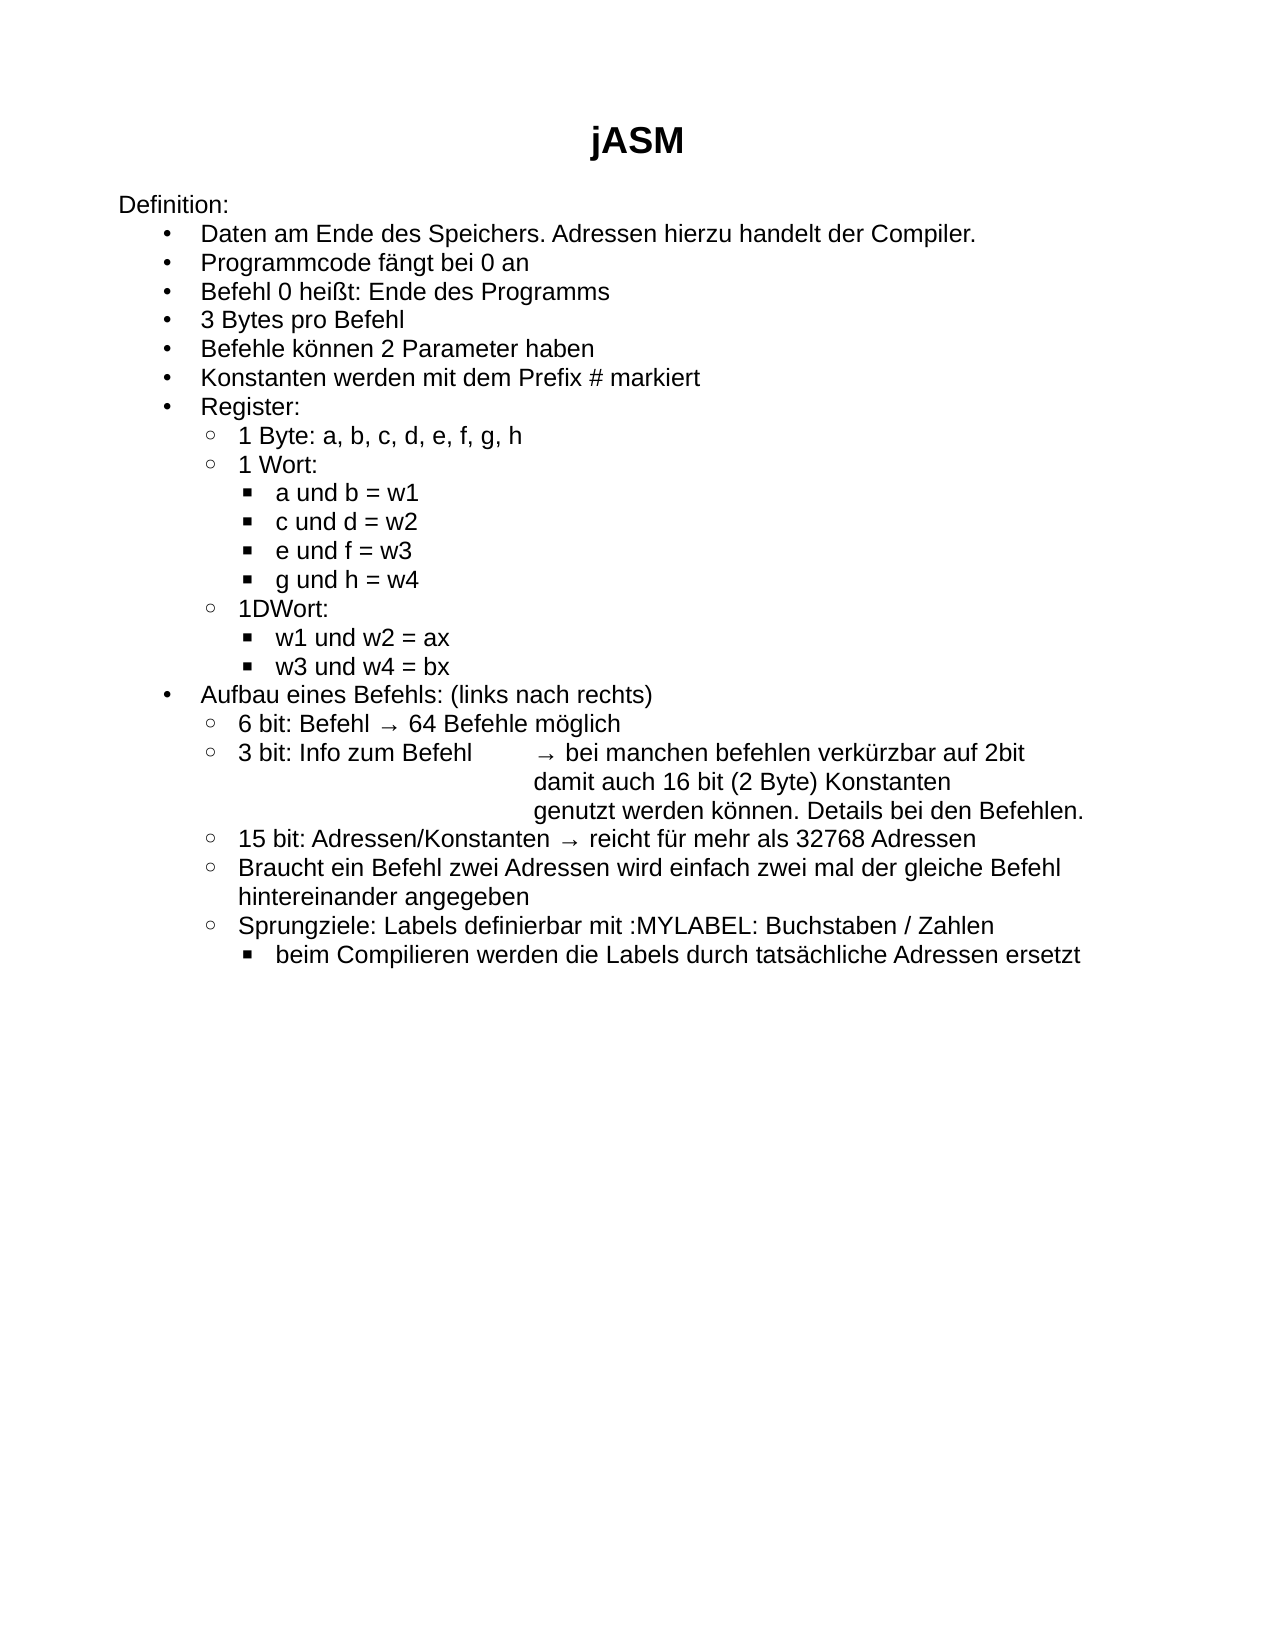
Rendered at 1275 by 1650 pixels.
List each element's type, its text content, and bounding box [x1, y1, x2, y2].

list Sprungziele: Labels definierbar mit :MYLABEL: Buchstaben / Zahlen [200, 911, 1157, 940]
text Definition: [118, 190, 1157, 219]
list Braucht ein Befehl zwei Adressen wird einfach zwei mal der gleiche Befehl hintereinander angegeben [200, 853, 1157, 911]
list 3 Bytes pro Befehl [163, 305, 1157, 334]
list c und d = w2 [238, 507, 1157, 536]
list Programmcode fängt bei 0 an [163, 248, 1157, 276]
list Aufbau eines Befehls: (links nach rechts) [163, 680, 1157, 709]
list Befehl 0 heißt: Ende des Programms [163, 276, 1157, 305]
list 15 bit: Adressen/Konstanten → reicht für mehr als 32768 Adressen [200, 824, 1157, 853]
list genutzt werden können. Details bei den Befehlen. [200, 796, 1157, 824]
list beim Compilieren werden die Labels durch tatsächliche Adressen ersetzt [238, 940, 1157, 969]
list 1 Byte: a, b, c, d, e, f, g, h [200, 421, 1157, 449]
list Befehle können 2 Parameter haben [163, 334, 1157, 363]
list e und f = w3 [238, 536, 1157, 565]
list g und h = w4 [238, 565, 1157, 594]
list 1 Wort: [200, 449, 1157, 478]
list damit auch 16 bit (2 Byte) Konstanten [200, 767, 1157, 796]
list Daten am Ende des Speichers. Adressen hierzu handelt der Compiler. [163, 219, 1157, 248]
list w1 und w2 = ax [238, 623, 1157, 652]
list 3 bit: Info zum Befehl → bei manchen befehlen verkürzbar auf 2bit [200, 738, 1157, 767]
list 1DWort: [200, 594, 1157, 623]
list Konstanten werden mit dem Prefix # markiert [163, 363, 1157, 392]
text jASM [118, 118, 1157, 161]
list w3 und w4 = bx [238, 652, 1157, 680]
list a und b = w1 [238, 478, 1157, 507]
list Register: [163, 392, 1157, 421]
list 6 bit: Befehl → 64 Befehle möglich [200, 709, 1157, 738]
